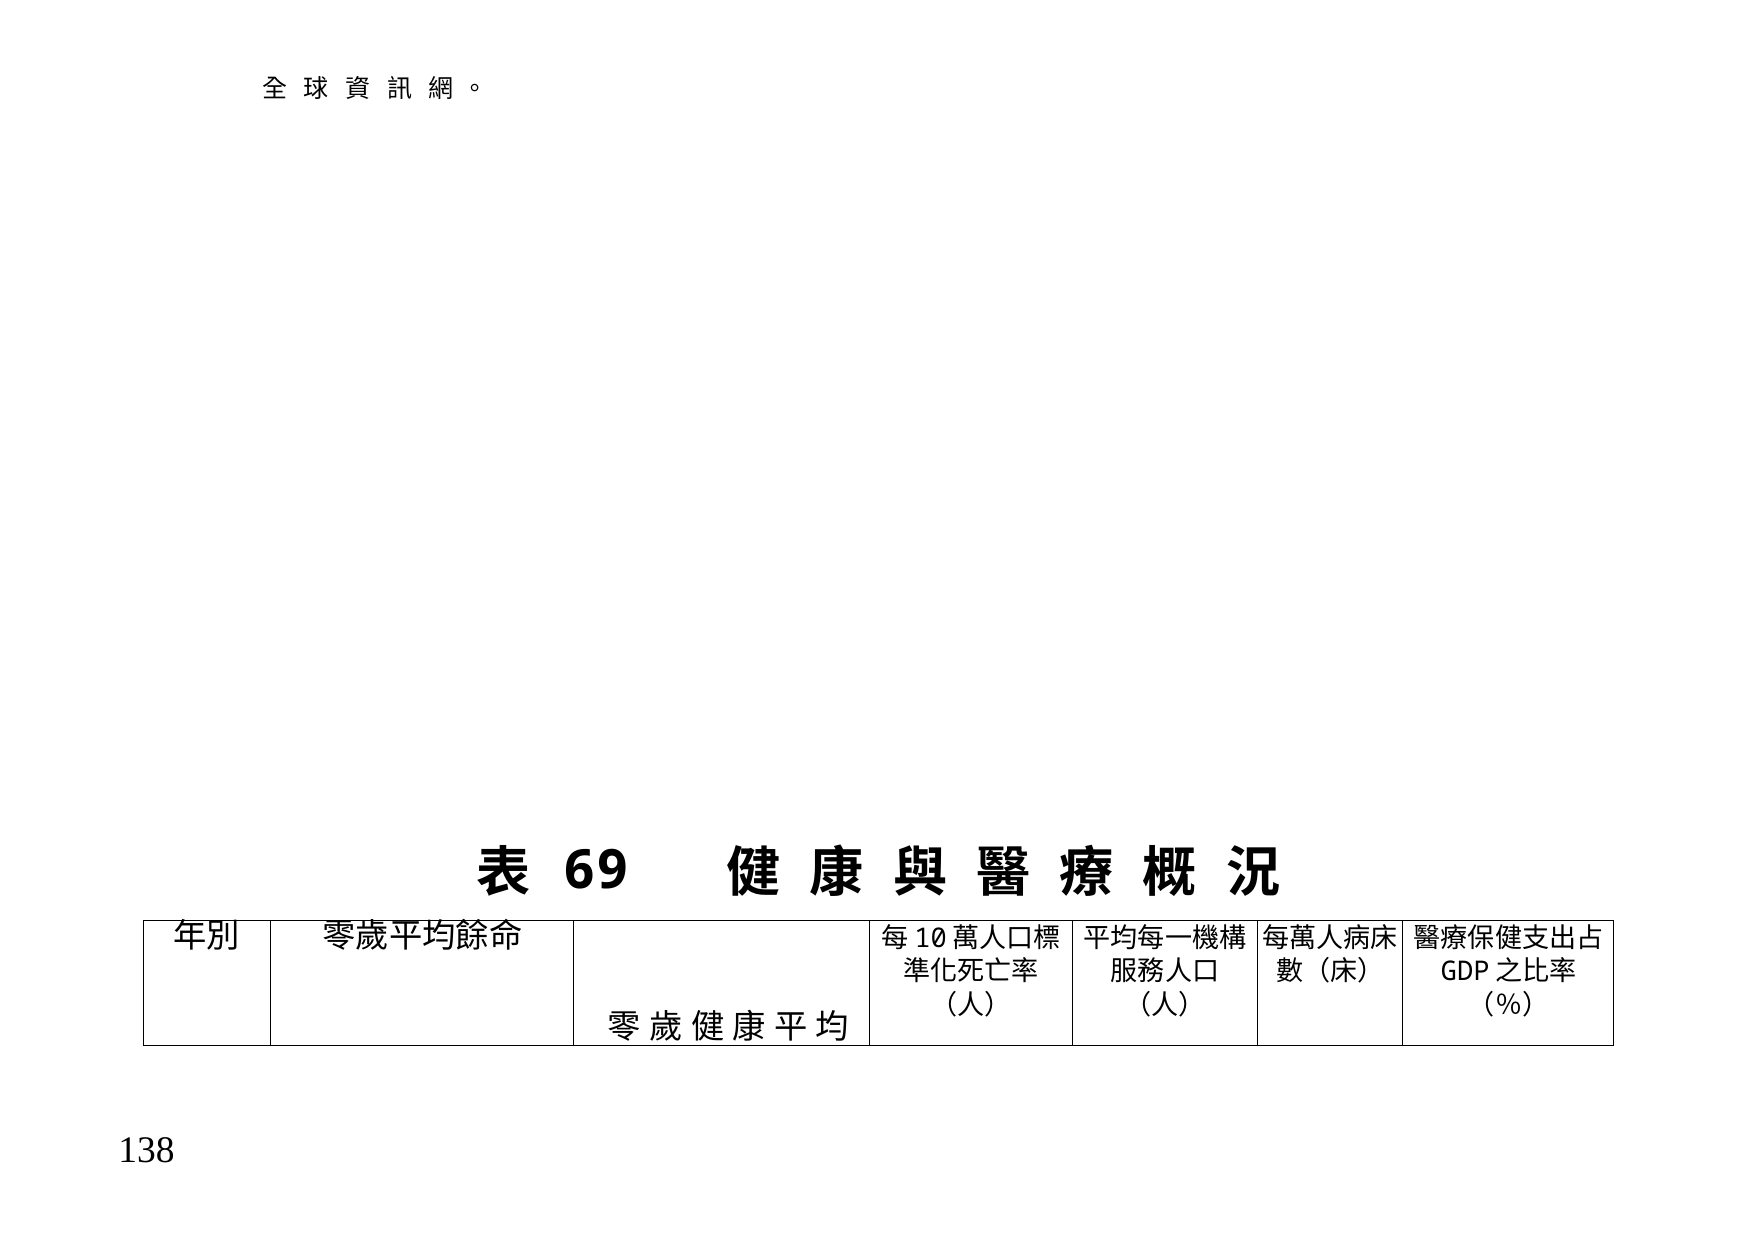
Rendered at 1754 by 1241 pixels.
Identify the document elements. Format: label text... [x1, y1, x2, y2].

table_header 醫療保健支出占GDP之比率（％） [1403, 921, 1613, 1045]
table_header 零歲平均餘命 [271, 921, 573, 1045]
table_header 每10萬人口標準化死亡率（人） [870, 921, 1072, 1045]
table_header 平均每一機構服務人口（人） [1073, 921, 1257, 1045]
table_header 零歲健康平均 [574, 921, 869, 1045]
table_header 每萬人病床數（床） [1258, 921, 1402, 1045]
text 全球資訊網。 [128, 45, 1628, 107]
table_header 年別 [144, 921, 270, 1045]
subtitle 表69 健康與醫療概況 [128, 795, 1628, 920]
